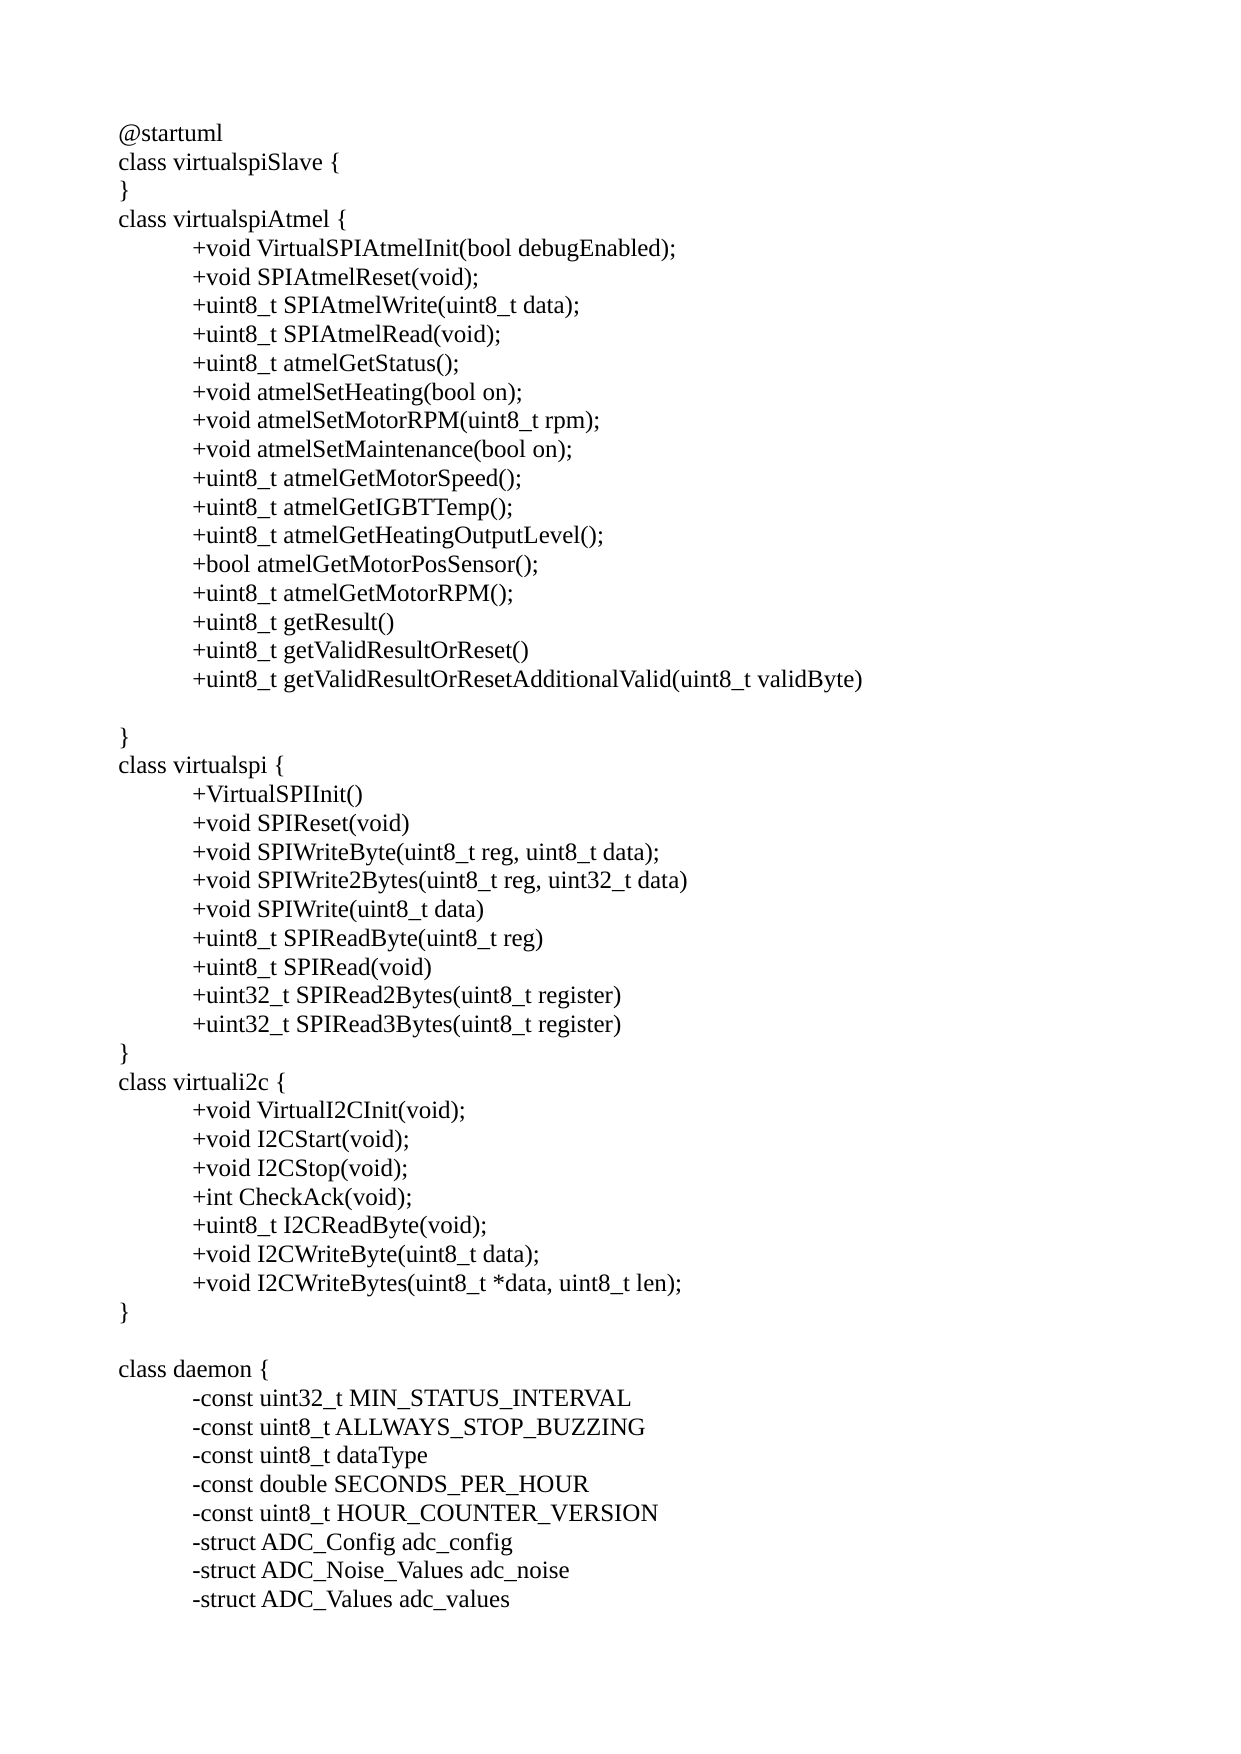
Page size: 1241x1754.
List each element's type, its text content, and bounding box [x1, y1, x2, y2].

text -const uint32_t MIN_STATUS_INTERVAL [118, 1383, 1122, 1412]
text -const uint8_t HOUR_COUNTER_VERSION [118, 1498, 1122, 1527]
text class virtualspi { [118, 751, 1122, 779]
text +void SPIWriteByte(uint8_t reg, uint8_t data); [118, 837, 1122, 866]
text class daemon { [118, 1354, 1122, 1383]
text +uint8_t SPIRead(void) [118, 952, 1122, 981]
text +uint8_t I2CReadByte(void); [118, 1211, 1122, 1239]
text +uint8_t SPIReadByte(uint8_t reg) [118, 923, 1122, 952]
text +void I2CWriteByte(uint8_t data); [118, 1239, 1122, 1268]
text +void atmelSetHeating(bool on); [118, 377, 1122, 406]
text +void SPIAtmelReset(void); [118, 262, 1122, 291]
text +uint32_t SPIRead3Bytes(uint8_t register) [118, 1009, 1122, 1038]
text +uint8_t getValidResultOrResetAdditionalValid(uint8_t validByte) [118, 664, 1122, 693]
text -struct ADC_Config adc_config [118, 1527, 1122, 1556]
text } [118, 722, 1122, 751]
text +void atmelSetMotorRPM(uint8_t rpm); [118, 406, 1122, 434]
text +VirtualSPIInit() [118, 779, 1122, 808]
text } [118, 176, 1122, 204]
text +uint8_t atmelGetMotorSpeed(); [118, 463, 1122, 492]
text +void I2CStart(void); [118, 1124, 1122, 1153]
text -const uint8_t dataType [118, 1441, 1122, 1469]
text +void SPIReset(void) [118, 808, 1122, 837]
text +uint8_t atmelGetHeatingOutputLevel(); [118, 521, 1122, 549]
text +uint8_t SPIAtmelWrite(uint8_t data); [118, 291, 1122, 319]
text +uint8_t atmelGetIGBTTemp(); [118, 492, 1122, 521]
text -struct ADC_Values adc_values [118, 1584, 1122, 1613]
text +uint8_t atmelGetMotorRPM(); [118, 578, 1122, 607]
text -const uint8_t ALLWAYS_STOP_BUZZING [118, 1412, 1122, 1441]
text +void atmelSetMaintenance(bool on); [118, 434, 1122, 463]
text +uint8_t SPIAtmelRead(void); [118, 319, 1122, 348]
text -struct ADC_Noise_Values adc_noise [118, 1556, 1122, 1584]
text class virtuali2c { [118, 1067, 1122, 1096]
text } [118, 1297, 1122, 1326]
text +int CheckAck(void); [118, 1182, 1122, 1211]
text +void SPIWrite2Bytes(uint8_t reg, uint32_t data) [118, 866, 1122, 894]
text @startuml [118, 118, 1122, 147]
text +uint32_t SPIRead2Bytes(uint8_t register) [118, 981, 1122, 1009]
text +uint8_t getValidResultOrReset() [118, 636, 1122, 664]
text +bool atmelGetMotorPosSensor(); [118, 549, 1122, 578]
text +uint8_t getResult() [118, 607, 1122, 636]
text +uint8_t atmelGetStatus(); [118, 348, 1122, 377]
text +void SPIWrite(uint8_t data) [118, 894, 1122, 923]
text +void I2CStop(void); [118, 1153, 1122, 1182]
text class virtualspiSlave { [118, 147, 1122, 176]
text +void I2CWriteBytes(uint8_t *data, uint8_t len); [118, 1268, 1122, 1297]
text } [118, 1038, 1122, 1067]
text +void VirtualSPIAtmelInit(bool debugEnabled); [118, 233, 1122, 262]
text class virtualspiAtmel { [118, 204, 1122, 233]
text -const double SECONDS_PER_HOUR [118, 1469, 1122, 1498]
text +void VirtualI2CInit(void); [118, 1096, 1122, 1124]
